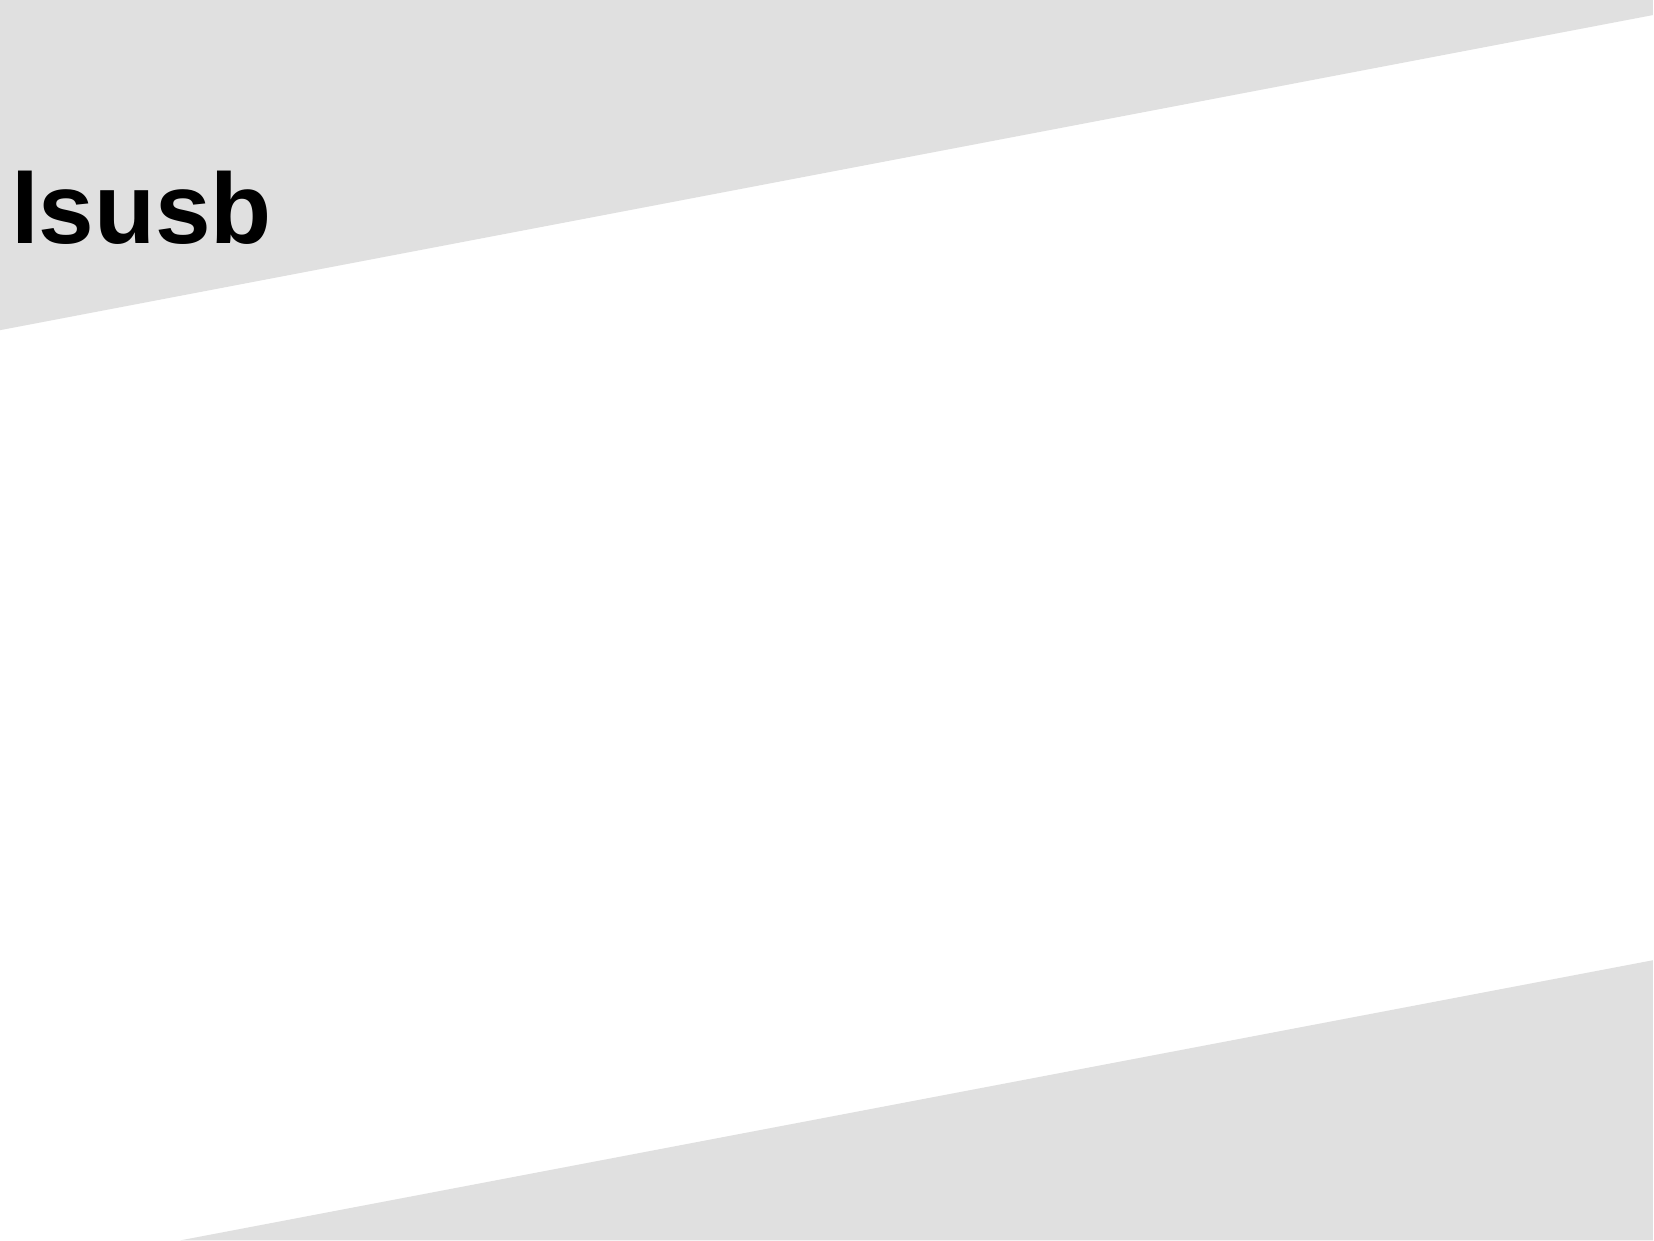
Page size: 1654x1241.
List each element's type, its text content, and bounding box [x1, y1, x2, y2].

title lsusb [11, 105, 1499, 313]
